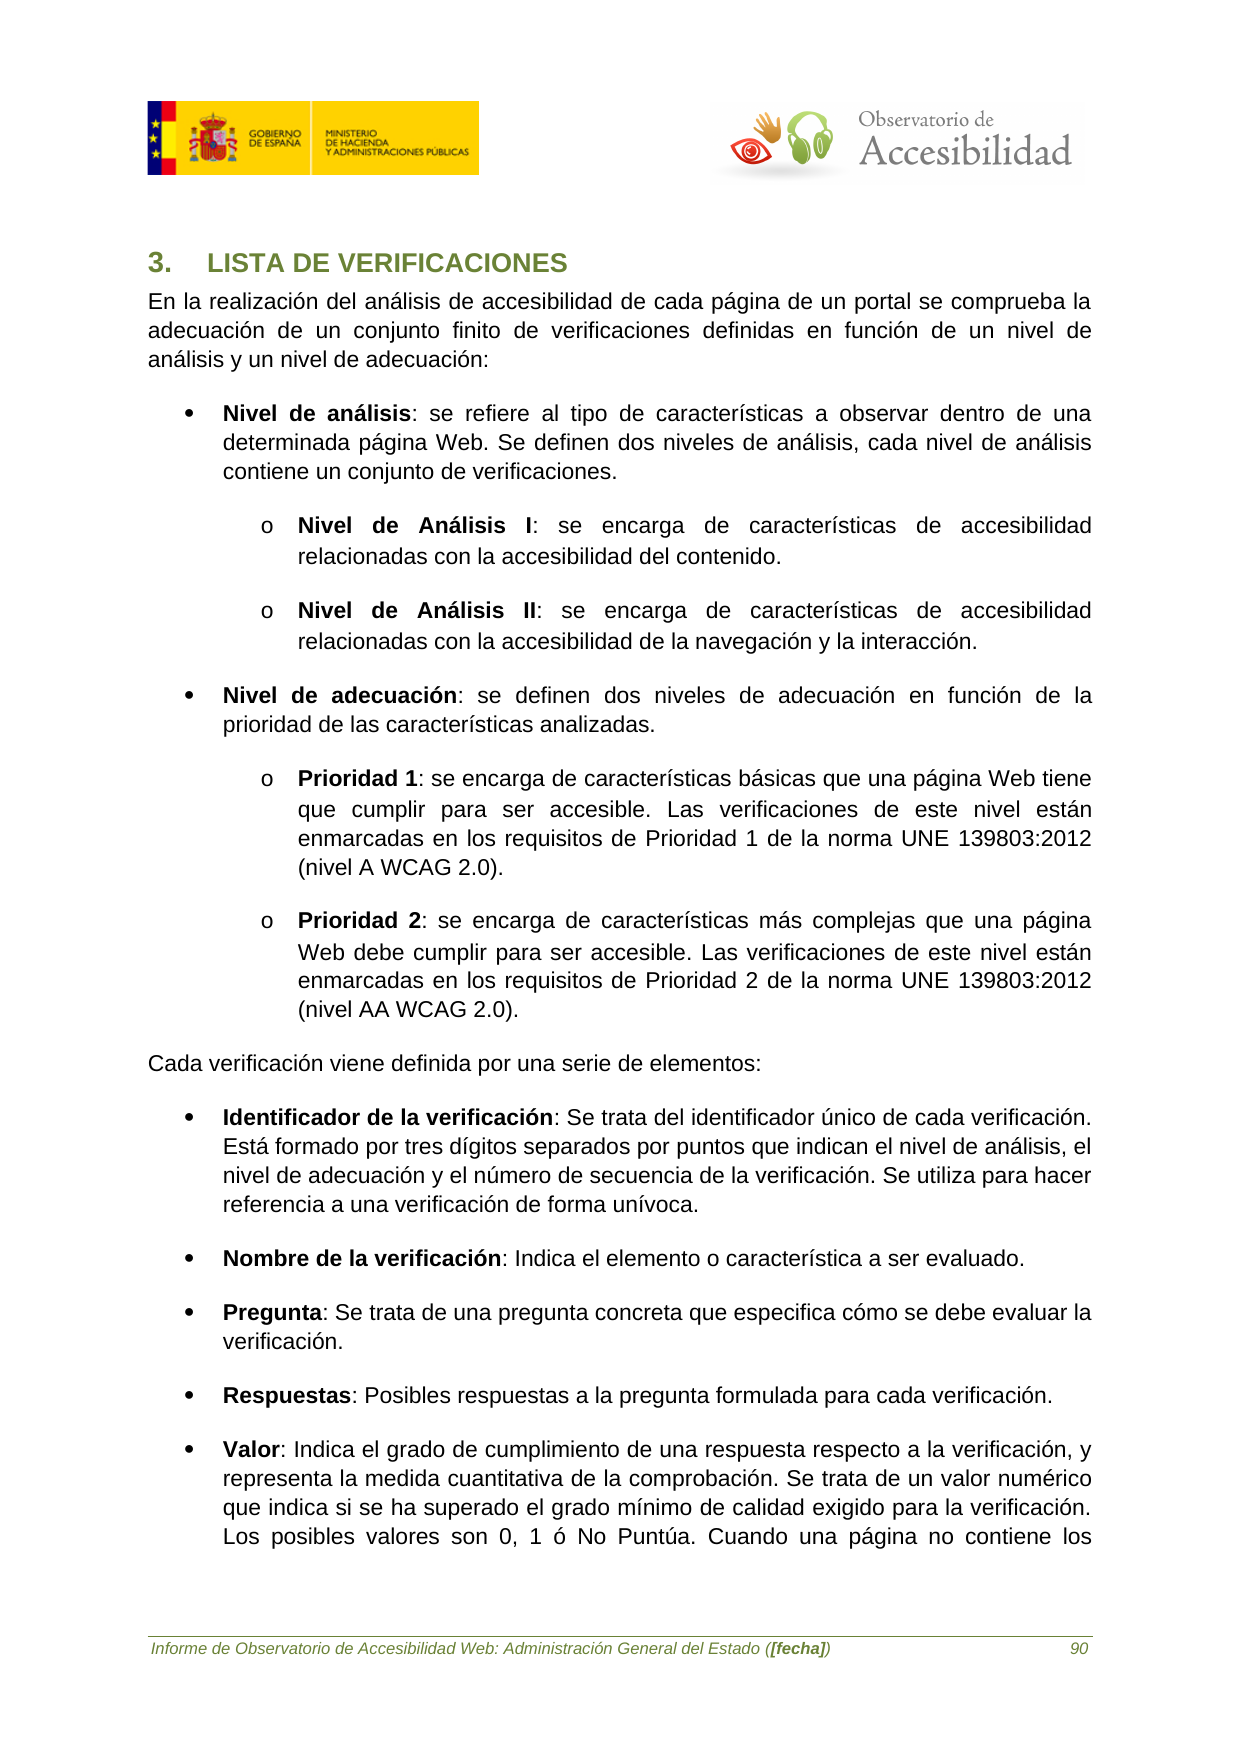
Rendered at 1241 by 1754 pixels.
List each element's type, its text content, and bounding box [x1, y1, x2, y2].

list Nivel de Análisis II: se encarga de características de accesibilidad relacionadas con la accesibilidad de la navegación y la interacción. [260, 597, 1092, 654]
list Nivel de Análisis I: se encarga de características de accesibilidad relacionadas con la accesibilidad del contenido. [260, 512, 1092, 569]
list Valor: Indica el grado de cumplimiento de una respuesta respecto a la verificación, y representa la medida cuantitativa de la comprobación. Se trata de un valor numérico que indica si se ha superado el grado mínimo de calidad exigido para la verificación. Los posibles valores son 0, 1 ó No Puntúa. Cuando una página no contiene los [185, 1436, 1092, 1549]
list Nivel de adecuación: se definen dos niveles de adecuación en función de la prioridad de las características analizadas. [185, 682, 1092, 737]
list Nivel de análisis: se refiere al tipo de características a observar dentro de una determinada página Web. Se definen dos niveles de análisis, cada nivel de análisis contiene un conjunto de verificaciones. [185, 400, 1092, 484]
picture [710, 102, 1086, 185]
subtitle Lista de verificaciones [148, 245, 1092, 278]
text En la realización del análisis de accesibilidad de cada página de un portal se comprueba la adecuación de un conjunto finito de verificaciones definidas en función de un nivel de análisis y un nivel de adecuación: [148, 288, 1092, 372]
list Prioridad 1: se encarga de características básicas que una página Web tiene que cumplir para ser accesible. Las verificaciones de este nivel están enmarcadas en los requisitos de Prioridad 1 de la norma UNE 139803:2012 (nivel A WCAG 2.0). [260, 765, 1092, 880]
list Nombre de la verificación: Indica el elemento o característica a ser evaluado. [185, 1245, 1092, 1271]
list Prioridad 2: se encarga de características más complejas que una página Web debe cumplir para ser accesible. Las verificaciones de este nivel están enmarcadas en los requisitos de Prioridad 2 de la norma UNE 139803:2012 (nivel AA WCAG 2.0). [260, 907, 1092, 1023]
list Pregunta: Se trata de una pregunta concreta que especifica cómo se debe evaluar la verificación. [185, 1299, 1092, 1354]
text Cada verificación viene definida por una serie de elementos: [148, 1050, 1092, 1077]
list Identificador de la verificación: Se trata del identificador único de cada verificación. Está formado por tres dígitos separados por puntos que indican el nivel de análisis, el nivel de adecuación y el número de secuencia de la verificación. Se utiliza para hacer referencia a una verificación de forma unívoca. [185, 1104, 1092, 1217]
list Respuestas: Posibles respuestas a la pregunta formulada para cada verificación. [185, 1382, 1092, 1408]
picture [147, 101, 479, 175]
